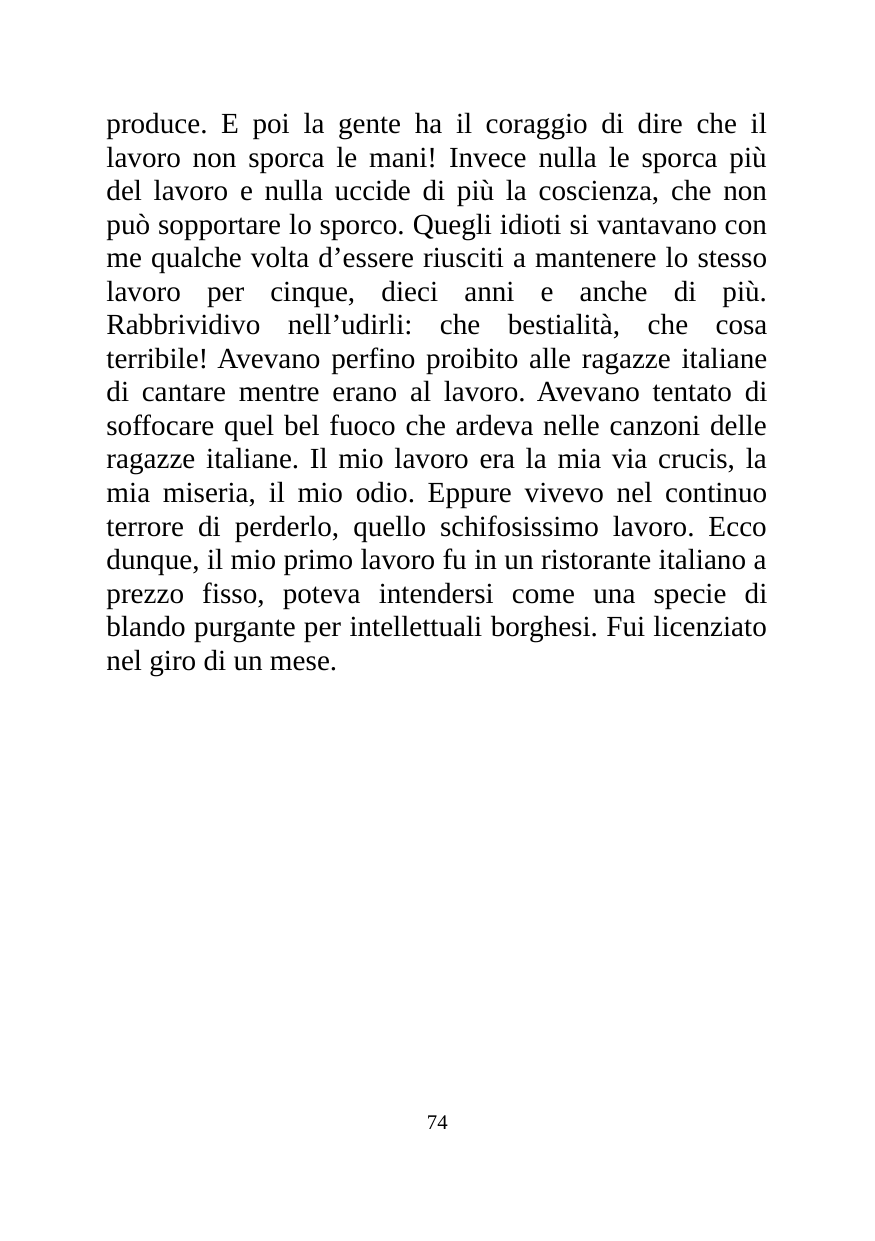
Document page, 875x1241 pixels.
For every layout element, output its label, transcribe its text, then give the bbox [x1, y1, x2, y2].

text produce. E poi la gente ha il coraggio di dire che il lavoro non sporca le mani! Invece nulla le sporca più del lavoro e nulla uccide di più la coscienza, che non può sopportare lo sporco. Quegli idioti si vantavano con me qualche volta d’essere riusciti a mantenere lo stesso lavoro per cinque, dieci anni e anche di più. Rabbrividivo nell’udirli: che bestialità, che cosa terribile! Avevano perfino proibito alle ragazze italiane di cantare mentre erano al lavoro. Avevano tentato di soffocare quel bel fuoco che ardeva nelle canzoni delle ragazze italiane. Il mio lavoro era la mia via crucis, la mia miseria, il mio odio. Eppure vivevo nel continuo terrore di perderlo, quello schifosissimo lavoro. Ecco dunque, il mio primo lavoro fu in un ristorante italiano a prezzo fisso, poteva intendersi come una specie di blando purgante per intellettuali borghesi. Fui licenziato nel giro di un mese. [106, 106, 768, 676]
